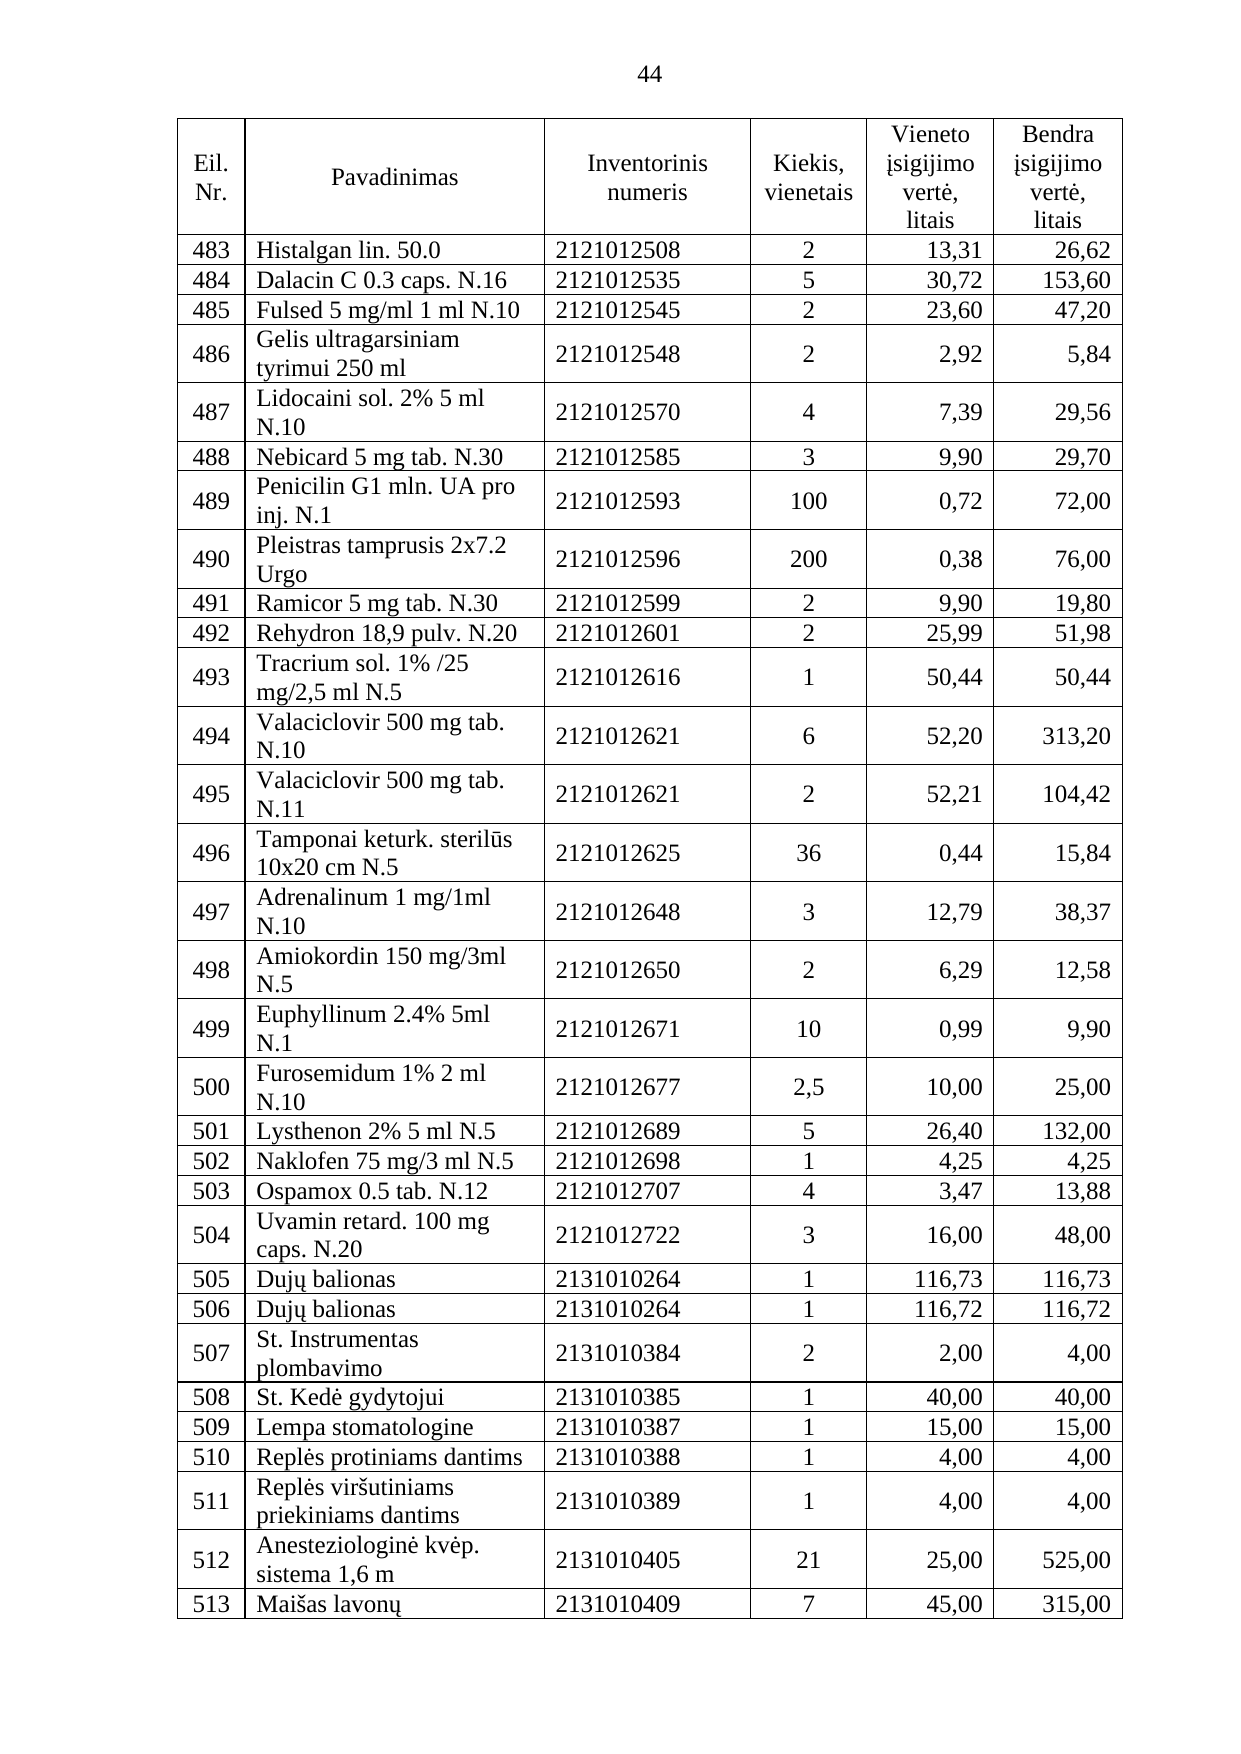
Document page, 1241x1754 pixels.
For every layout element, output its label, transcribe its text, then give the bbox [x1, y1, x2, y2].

table_cell 51,98 [994, 618, 1122, 647]
table_cell 52,21 [867, 765, 993, 823]
table_cell Lidocaini sol. 2% 5 ml N.10 [246, 383, 544, 441]
table_cell 2121012593 [545, 471, 750, 529]
table_cell 2121012621 [545, 765, 750, 823]
table_cell 16,00 [867, 1206, 993, 1263]
table_cell 497 [178, 882, 244, 940]
table_cell 2 [751, 941, 866, 998]
table_cell 512 [178, 1530, 244, 1588]
table_cell 40,00 [994, 1383, 1122, 1411]
table_cell 2121012625 [545, 824, 750, 881]
table_cell Histalgan lin. 50.0 [246, 235, 544, 264]
table_cell 5 [751, 1116, 866, 1145]
table_cell 493 [178, 648, 244, 706]
table_cell 490 [178, 530, 244, 587]
table_cell 10 [751, 999, 866, 1057]
table_cell 2 [751, 589, 866, 617]
table_cell 5,84 [994, 325, 1122, 382]
table_cell Adrenalinum 1 mg/1ml N.10 [246, 882, 544, 940]
table_cell Ramicor 5 mg tab. N.30 [246, 589, 544, 617]
table_cell Maišas lavonų [246, 1589, 544, 1618]
table_cell 505 [178, 1264, 244, 1293]
table_cell 29,56 [994, 383, 1122, 441]
table_cell 498 [178, 941, 244, 998]
table_cell 4 [751, 1176, 866, 1205]
table_cell 2121012671 [545, 999, 750, 1057]
table_cell 26,62 [994, 235, 1122, 264]
table_cell 0,99 [867, 999, 993, 1057]
table_cell Tamponai keturk. sterilūs 10x20 cm N.5 [246, 824, 544, 881]
table_cell 52,20 [867, 707, 993, 764]
table_cell 501 [178, 1116, 244, 1145]
table_cell 100 [751, 471, 866, 529]
table_cell 116,73 [867, 1264, 993, 1293]
table_cell Furosemidum 1% 2 ml N.10 [246, 1058, 544, 1115]
table_cell 2131010264 [545, 1294, 750, 1323]
table_cell Nebicard 5 mg tab. N.30 [246, 442, 544, 470]
table_cell 25,00 [867, 1530, 993, 1588]
table_cell 2131010385 [545, 1383, 750, 1411]
table_cell 315,00 [994, 1589, 1122, 1618]
table_cell Dujų balionas [246, 1294, 544, 1323]
table_cell Dalacin C 0.3 caps. N.16 [246, 265, 544, 294]
table_cell 2,5 [751, 1058, 866, 1115]
table_cell 116,72 [867, 1294, 993, 1323]
table_cell Valaciclovir 500 mg tab. N.11 [246, 765, 544, 823]
table_cell 21 [751, 1530, 866, 1588]
table_cell Ospamox 0.5 tab. N.12 [246, 1176, 544, 1205]
table_cell 7 [751, 1589, 866, 1618]
table_header Vieneto įsigijimo vertė, litais [867, 119, 993, 234]
table_cell 1 [751, 1442, 866, 1471]
table_cell 2121012616 [545, 648, 750, 706]
table_cell 485 [178, 295, 244, 323]
table_cell 2121012596 [545, 530, 750, 587]
table_cell 495 [178, 765, 244, 823]
table_cell Dujų balionas [246, 1264, 544, 1293]
table_cell 2131010264 [545, 1264, 750, 1293]
table_cell 76,00 [994, 530, 1122, 587]
table_cell 153,60 [994, 265, 1122, 294]
table_cell Fulsed 5 mg/ml 1 ml N.10 [246, 295, 544, 323]
table_cell 2 [751, 235, 866, 264]
table_cell 2131010387 [545, 1412, 750, 1441]
table_cell Replės protiniams dantims [246, 1442, 544, 1471]
table_cell 2121012545 [545, 295, 750, 323]
table_cell 4,25 [994, 1146, 1122, 1175]
table_cell 6,29 [867, 941, 993, 998]
table_cell 23,60 [867, 295, 993, 323]
table_cell Anesteziologinė kvėp. sistema 1,6 m [246, 1530, 544, 1588]
table_cell 509 [178, 1412, 244, 1441]
table_cell 9,90 [867, 442, 993, 470]
table_cell 26,40 [867, 1116, 993, 1145]
table_cell 2121012601 [545, 618, 750, 647]
table_cell 9,90 [994, 999, 1122, 1057]
table_cell 0,44 [867, 824, 993, 881]
table_cell 2121012650 [545, 941, 750, 998]
table_cell 1 [751, 1383, 866, 1411]
table_cell 510 [178, 1442, 244, 1471]
table_cell 4,00 [867, 1472, 993, 1529]
table_cell 2121012689 [545, 1116, 750, 1145]
table_cell 486 [178, 325, 244, 382]
table_cell 1 [751, 1146, 866, 1175]
table_cell 30,72 [867, 265, 993, 294]
table_cell 15,00 [867, 1412, 993, 1441]
table_cell 1 [751, 648, 866, 706]
table_cell 116,73 [994, 1264, 1122, 1293]
table_cell 116,72 [994, 1294, 1122, 1323]
table_cell 506 [178, 1294, 244, 1323]
table_cell 488 [178, 442, 244, 470]
table_cell 50,44 [994, 648, 1122, 706]
table_cell 4,25 [867, 1146, 993, 1175]
table_cell 2121012621 [545, 707, 750, 764]
table_cell 2121012677 [545, 1058, 750, 1115]
table_cell 2 [751, 325, 866, 382]
table_cell 507 [178, 1324, 244, 1381]
table_cell 10,00 [867, 1058, 993, 1115]
table_cell 12,79 [867, 882, 993, 940]
table_cell 38,37 [994, 882, 1122, 940]
table_cell 0,72 [867, 471, 993, 529]
table_cell St. Instrumentas plombavimo [246, 1324, 544, 1381]
table_cell 513 [178, 1589, 244, 1618]
table_cell 5 [751, 265, 866, 294]
table_cell 4,00 [994, 1472, 1122, 1529]
table_cell 3 [751, 1206, 866, 1263]
table_cell 487 [178, 383, 244, 441]
table_cell 29,70 [994, 442, 1122, 470]
table_cell 2,92 [867, 325, 993, 382]
table_cell 9,90 [867, 589, 993, 617]
table_cell 0,38 [867, 530, 993, 587]
table_header Bendra įsigijimo vertė, litais [994, 119, 1122, 234]
table_cell Lempa stomatologine [246, 1412, 544, 1441]
table_cell 2131010384 [545, 1324, 750, 1381]
table_cell 15,84 [994, 824, 1122, 881]
table_cell 2121012707 [545, 1176, 750, 1205]
table_cell 2121012570 [545, 383, 750, 441]
table_cell Uvamin retard. 100 mg caps. N.20 [246, 1206, 544, 1263]
table_cell 2 [751, 1324, 866, 1381]
table_cell 525,00 [994, 1530, 1122, 1588]
table_cell 200 [751, 530, 866, 587]
table_cell 500 [178, 1058, 244, 1115]
table_cell 2121012599 [545, 589, 750, 617]
table_cell 508 [178, 1383, 244, 1411]
table_cell 2121012698 [545, 1146, 750, 1175]
table_cell 3 [751, 882, 866, 940]
table_cell 2131010389 [545, 1472, 750, 1529]
table_cell 47,20 [994, 295, 1122, 323]
table_cell 3,47 [867, 1176, 993, 1205]
table_cell 72,00 [994, 471, 1122, 529]
table_cell 25,00 [994, 1058, 1122, 1115]
table_cell 2131010388 [545, 1442, 750, 1471]
table_cell 2121012508 [545, 235, 750, 264]
table_cell 7,39 [867, 383, 993, 441]
table_cell Replės viršutiniams priekiniams dantims [246, 1472, 544, 1529]
table_cell Valaciclovir 500 mg tab. N.10 [246, 707, 544, 764]
table_cell 25,99 [867, 618, 993, 647]
table_cell 4 [751, 383, 866, 441]
table_cell Tracrium sol. 1% /25 mg/2,5 ml N.5 [246, 648, 544, 706]
table_cell 504 [178, 1206, 244, 1263]
table_cell 1 [751, 1472, 866, 1529]
table_cell 13,88 [994, 1176, 1122, 1205]
table_cell 484 [178, 265, 244, 294]
table_header Pavadinimas [246, 119, 544, 234]
table_cell 2 [751, 295, 866, 323]
table_cell Gelis ultragarsiniam tyrimui 250 ml [246, 325, 544, 382]
table_cell 492 [178, 618, 244, 647]
table_cell Amiokordin 150 mg/3ml N.5 [246, 941, 544, 998]
table_cell 1 [751, 1294, 866, 1323]
table_cell 36 [751, 824, 866, 881]
table_cell 6 [751, 707, 866, 764]
table_cell 511 [178, 1472, 244, 1529]
table_cell 2,00 [867, 1324, 993, 1381]
table_cell 2121012585 [545, 442, 750, 470]
table_header Kiekis, vienetais [751, 119, 866, 234]
table_cell 4,00 [994, 1442, 1122, 1471]
table_cell 132,00 [994, 1116, 1122, 1145]
table_cell Rehydron 18,9 pulv. N.20 [246, 618, 544, 647]
table_cell 503 [178, 1176, 244, 1205]
table_cell 2 [751, 618, 866, 647]
table_cell Lysthenon 2% 5 ml N.5 [246, 1116, 544, 1145]
table_cell 494 [178, 707, 244, 764]
table_cell 2131010409 [545, 1589, 750, 1618]
table_cell 1 [751, 1412, 866, 1441]
table_cell 2121012722 [545, 1206, 750, 1263]
table_cell 489 [178, 471, 244, 529]
table_cell 45,00 [867, 1589, 993, 1618]
table_cell 4,00 [867, 1442, 993, 1471]
table_cell 13,31 [867, 235, 993, 264]
table_cell 1 [751, 1264, 866, 1293]
table_cell 496 [178, 824, 244, 881]
table_cell 499 [178, 999, 244, 1057]
table_cell 2121012648 [545, 882, 750, 940]
table_cell 491 [178, 589, 244, 617]
table_cell St. Kedė gydytojui [246, 1383, 544, 1411]
table_cell Euphyllinum 2.4% 5ml N.1 [246, 999, 544, 1057]
table_cell 48,00 [994, 1206, 1122, 1263]
table_cell Naklofen 75 mg/3 ml N.5 [246, 1146, 544, 1175]
table_cell 483 [178, 235, 244, 264]
table_cell 2121012548 [545, 325, 750, 382]
table_cell 2 [751, 765, 866, 823]
table_header Eil. Nr. [178, 119, 244, 234]
table_cell Pleistras tamprusis 2x7.2 Urgo [246, 530, 544, 587]
table_cell 15,00 [994, 1412, 1122, 1441]
table_cell 502 [178, 1146, 244, 1175]
table_cell Penicilin G1 mln. UA pro inj. N.1 [246, 471, 544, 529]
table_cell 2131010405 [545, 1530, 750, 1588]
table_cell 313,20 [994, 707, 1122, 764]
table_header Inventorinis numeris [545, 119, 750, 234]
table_cell 12,58 [994, 941, 1122, 998]
table_cell 2121012535 [545, 265, 750, 294]
table_cell 3 [751, 442, 866, 470]
table_cell 19,80 [994, 589, 1122, 617]
table_cell 50,44 [867, 648, 993, 706]
table_cell 104,42 [994, 765, 1122, 823]
table_cell 4,00 [994, 1324, 1122, 1381]
table_cell 40,00 [867, 1383, 993, 1411]
